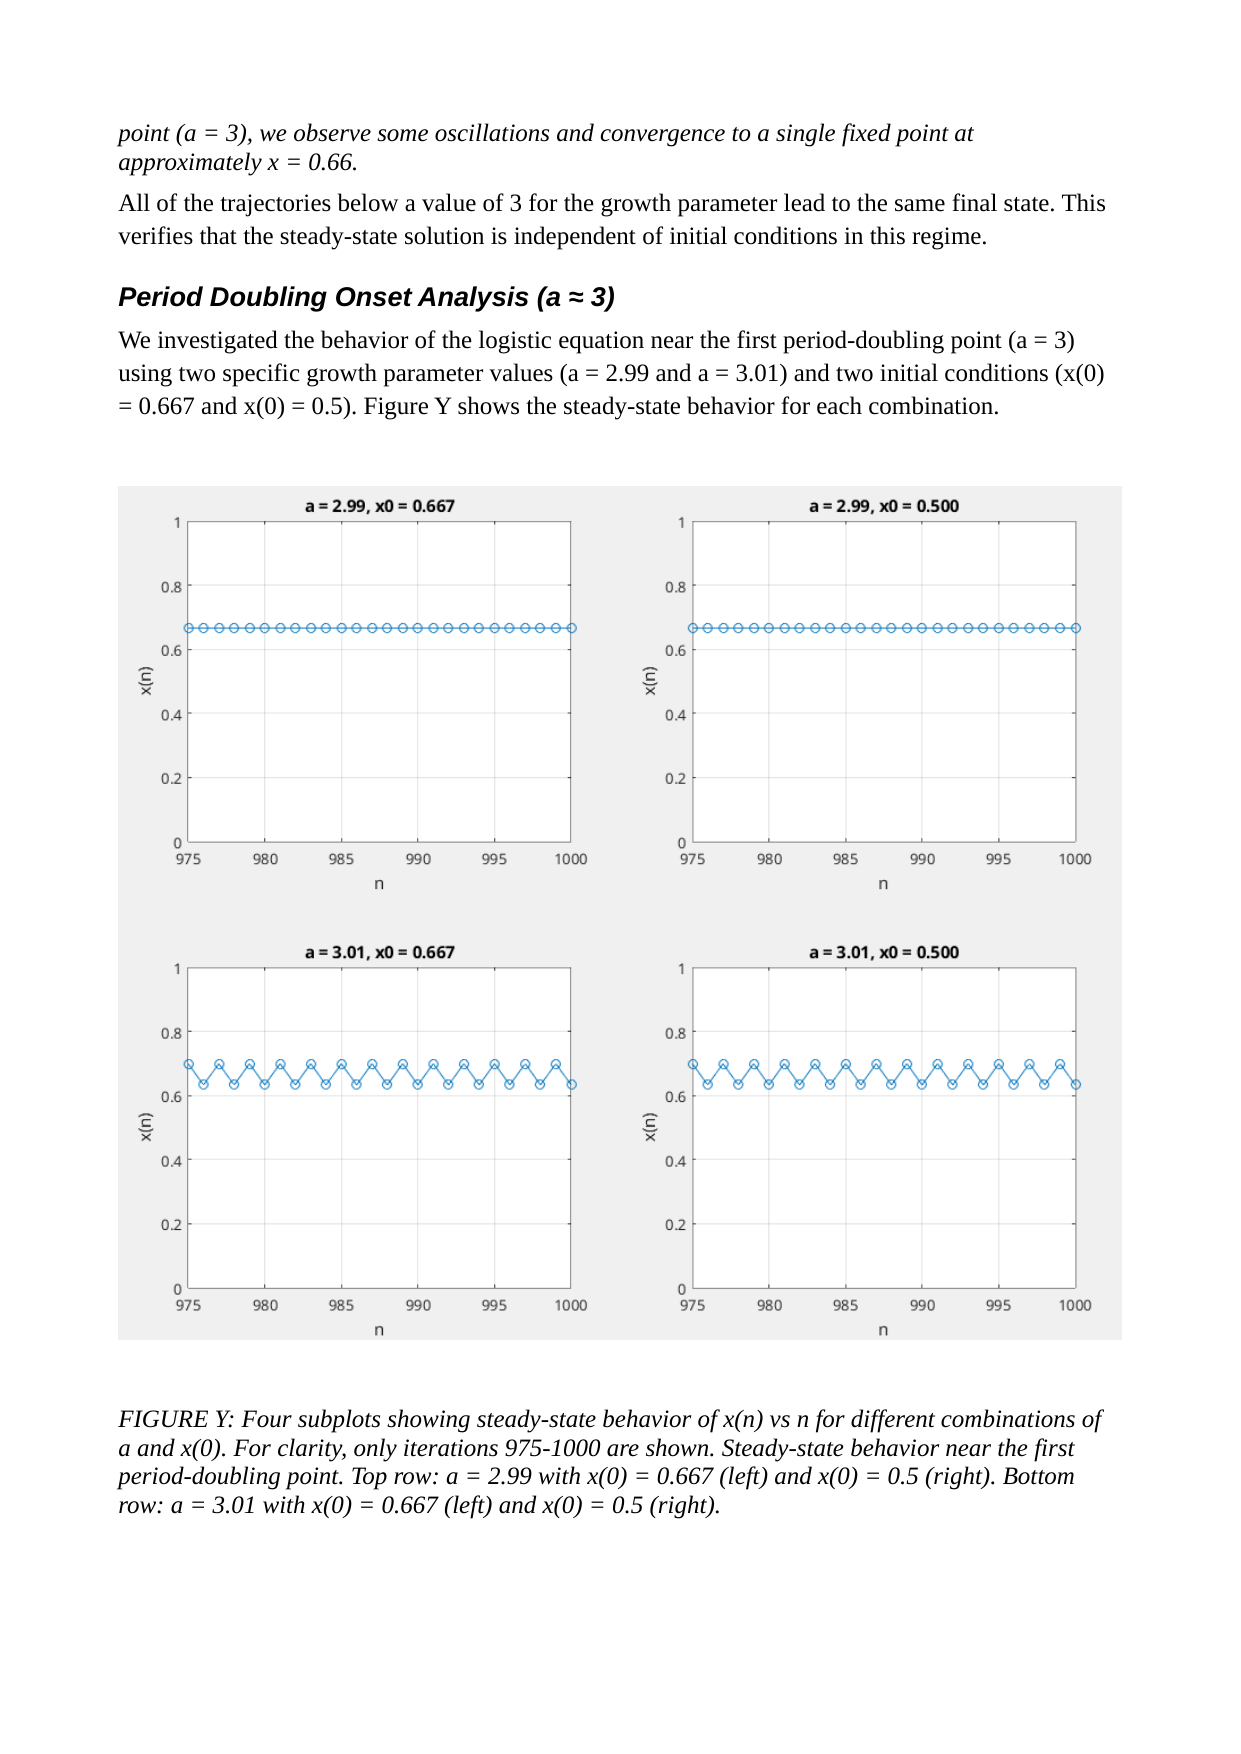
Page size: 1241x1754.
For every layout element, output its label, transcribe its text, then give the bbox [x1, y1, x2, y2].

text FIGURE Y: Four subplots showing steady-state behavior of x(n) vs n for different combinations of a and x(0). For clarity, only iterations 975-1000 are shown. Steady-state behavior near the first period-doubling point. Top row: a = 2.99 with x(0) = 0.667 (left) and x(0) = 0.5 (right). Bottom row: a = 3.01 with x(0) = 0.667 (left) and x(0) = 0.5 (right). [118, 1404, 1122, 1519]
subtitle Period Doubling Onset Analysis (a ≈ 3) [118, 281, 1122, 312]
text All of the trajectories below a value of 3 for the growth parameter lead to the same final state. This verifies that the steady-state solution is independent of initial conditions in this regime. [118, 188, 1122, 250]
picture [118, 486, 1123, 1340]
text point (a = 3), we observe some oscillations and convergence to a single fixed point at approximately x = 0.66. [118, 118, 1122, 176]
text We investigated the behavior of the logistic equation near the first period-doubling point (a = 3) using two specific growth parameter values (a = 2.99 and a = 3.01) and two initial conditions (x(0) = 0.667 and x(0) = 0.5). Figure Y shows the steady-state behavior for each combination. [118, 325, 1122, 420]
